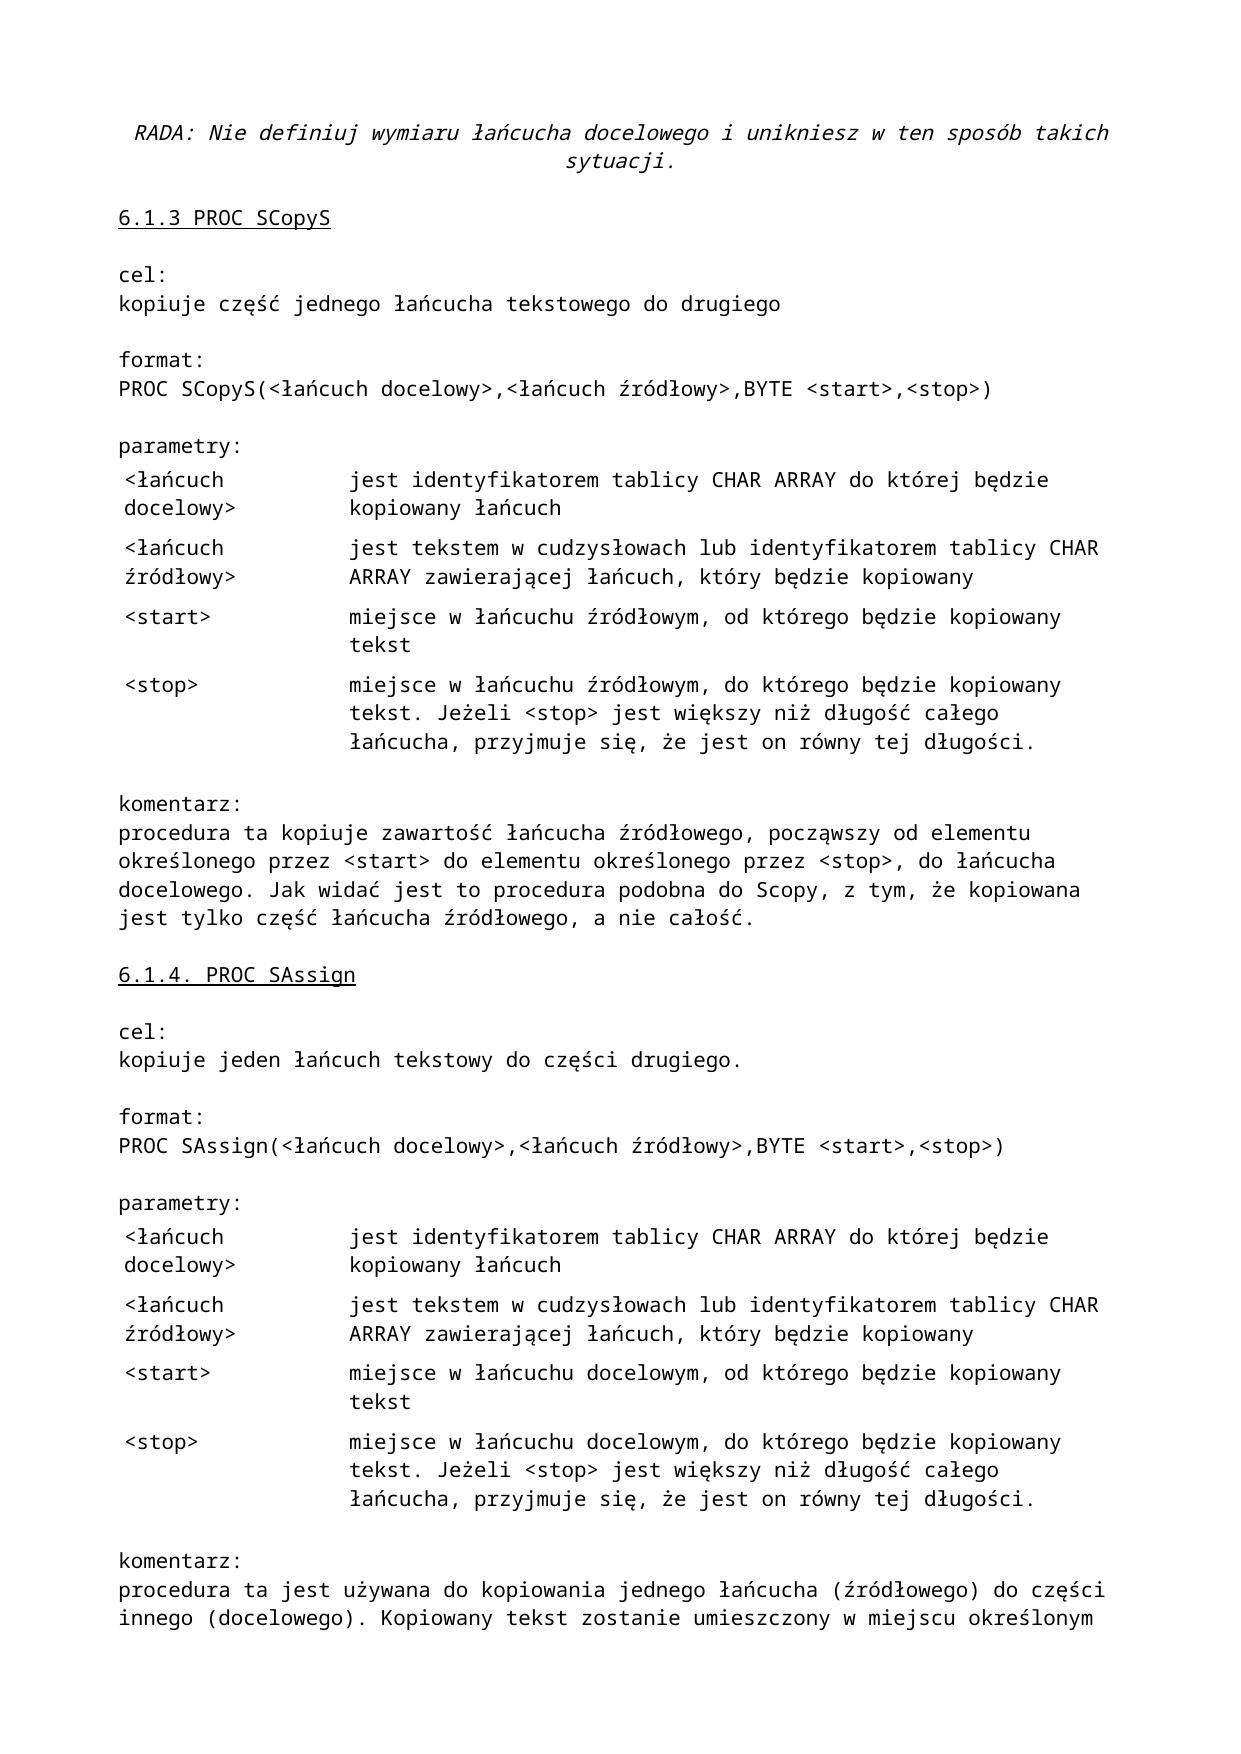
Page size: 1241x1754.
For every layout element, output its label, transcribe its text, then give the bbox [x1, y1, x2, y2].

text PROC SAssign(<łańcuch docelowy>,<łańcuch źródłowy>,BYTE <start>,<stop>) [118, 1131, 1122, 1159]
text RADA: Nie definiuj wymiaru łańcucha docelowego i unikniesz w ten sposób takich sytuacji. [118, 118, 1122, 175]
table_cell <łańcuch źródłowy> [118, 1285, 343, 1353]
text 6.1.3 PROC SCopyS [118, 203, 1122, 232]
table_cell <łańcuch źródłowy> [118, 528, 343, 596]
text cel: [118, 1017, 1122, 1046]
table_cell <start> [118, 596, 343, 664]
text cel: [118, 260, 1122, 289]
text kopiuje część jednego łańcucha tekstowego do drugiego [118, 289, 1122, 317]
table_cell jest tekstem w cudzysłowach lub identyfikatorem tablicy CHAR ARRAY zawierającej łańcuch, który będzie kopiowany [343, 528, 1123, 596]
table_cell miejsce w łańcuchu źródłowym, do którego będzie kopiowany tekst. Jeżeli <stop> jest większy niż długość całego łańcucha, przyjmuje się, że jest on równy tej długości. [343, 664, 1123, 761]
table_cell <stop> [118, 664, 343, 761]
table_header jest identyfikatorem tablicy CHAR ARRAY do której będzie kopiowany łańcuch [343, 1216, 1123, 1284]
text procedura ta jest używana do kopiowania jednego łańcucha (źródłowego) do części innego (docelowego). Kopiowany tekst zostanie umieszczony w miejscu określonym [118, 1575, 1122, 1632]
table_cell jest tekstem w cudzysłowach lub identyfikatorem tablicy CHAR ARRAY zawierającej łańcuch, który będzie kopiowany [343, 1285, 1123, 1353]
table_header jest identyfikatorem tablicy CHAR ARRAY do której będzie kopiowany łańcuch [343, 459, 1123, 528]
text komentarz: [118, 1546, 1122, 1575]
text format: [118, 346, 1122, 374]
table_header <łańcuch docelowy> [118, 1216, 343, 1284]
table_header <łańcuch docelowy> [118, 459, 343, 528]
table_cell <stop> [118, 1421, 343, 1518]
table_cell <start> [118, 1353, 343, 1421]
text kopiuje jeden łańcuch tekstowy do części drugiego. [118, 1046, 1122, 1074]
text PROC SCopyS(<łańcuch docelowy>,<łańcuch źródłowy>,BYTE <start>,<stop>) [118, 374, 1122, 402]
table_cell miejsce w łańcuchu docelowym, od którego będzie kopiowany tekst [343, 1353, 1123, 1421]
text parametry: [118, 1188, 1122, 1216]
table_cell miejsce w łańcuchu docelowym, do którego będzie kopiowany tekst. Jeżeli <stop> jest większy niż długość całego łańcucha, przyjmuje się, że jest on równy tej długości. [343, 1421, 1123, 1518]
text parametry: [118, 431, 1122, 459]
table_cell miejsce w łańcuchu źródłowym, od którego będzie kopiowany tekst [343, 596, 1123, 664]
text komentarz: [118, 789, 1122, 818]
text format: [118, 1102, 1122, 1131]
text 6.1.4. PROC SAssign [118, 960, 1122, 989]
text procedura ta kopiuje zawartość łańcucha źródłowego, począwszy od elementu określonego przez <start> do elementu określonego przez <stop>, do łańcucha docelowego. Jak widać jest to procedura podobna do Scopy, z tym, że kopiowana jest tylko część łańcucha źródłowego, a nie całość. [118, 818, 1122, 932]
